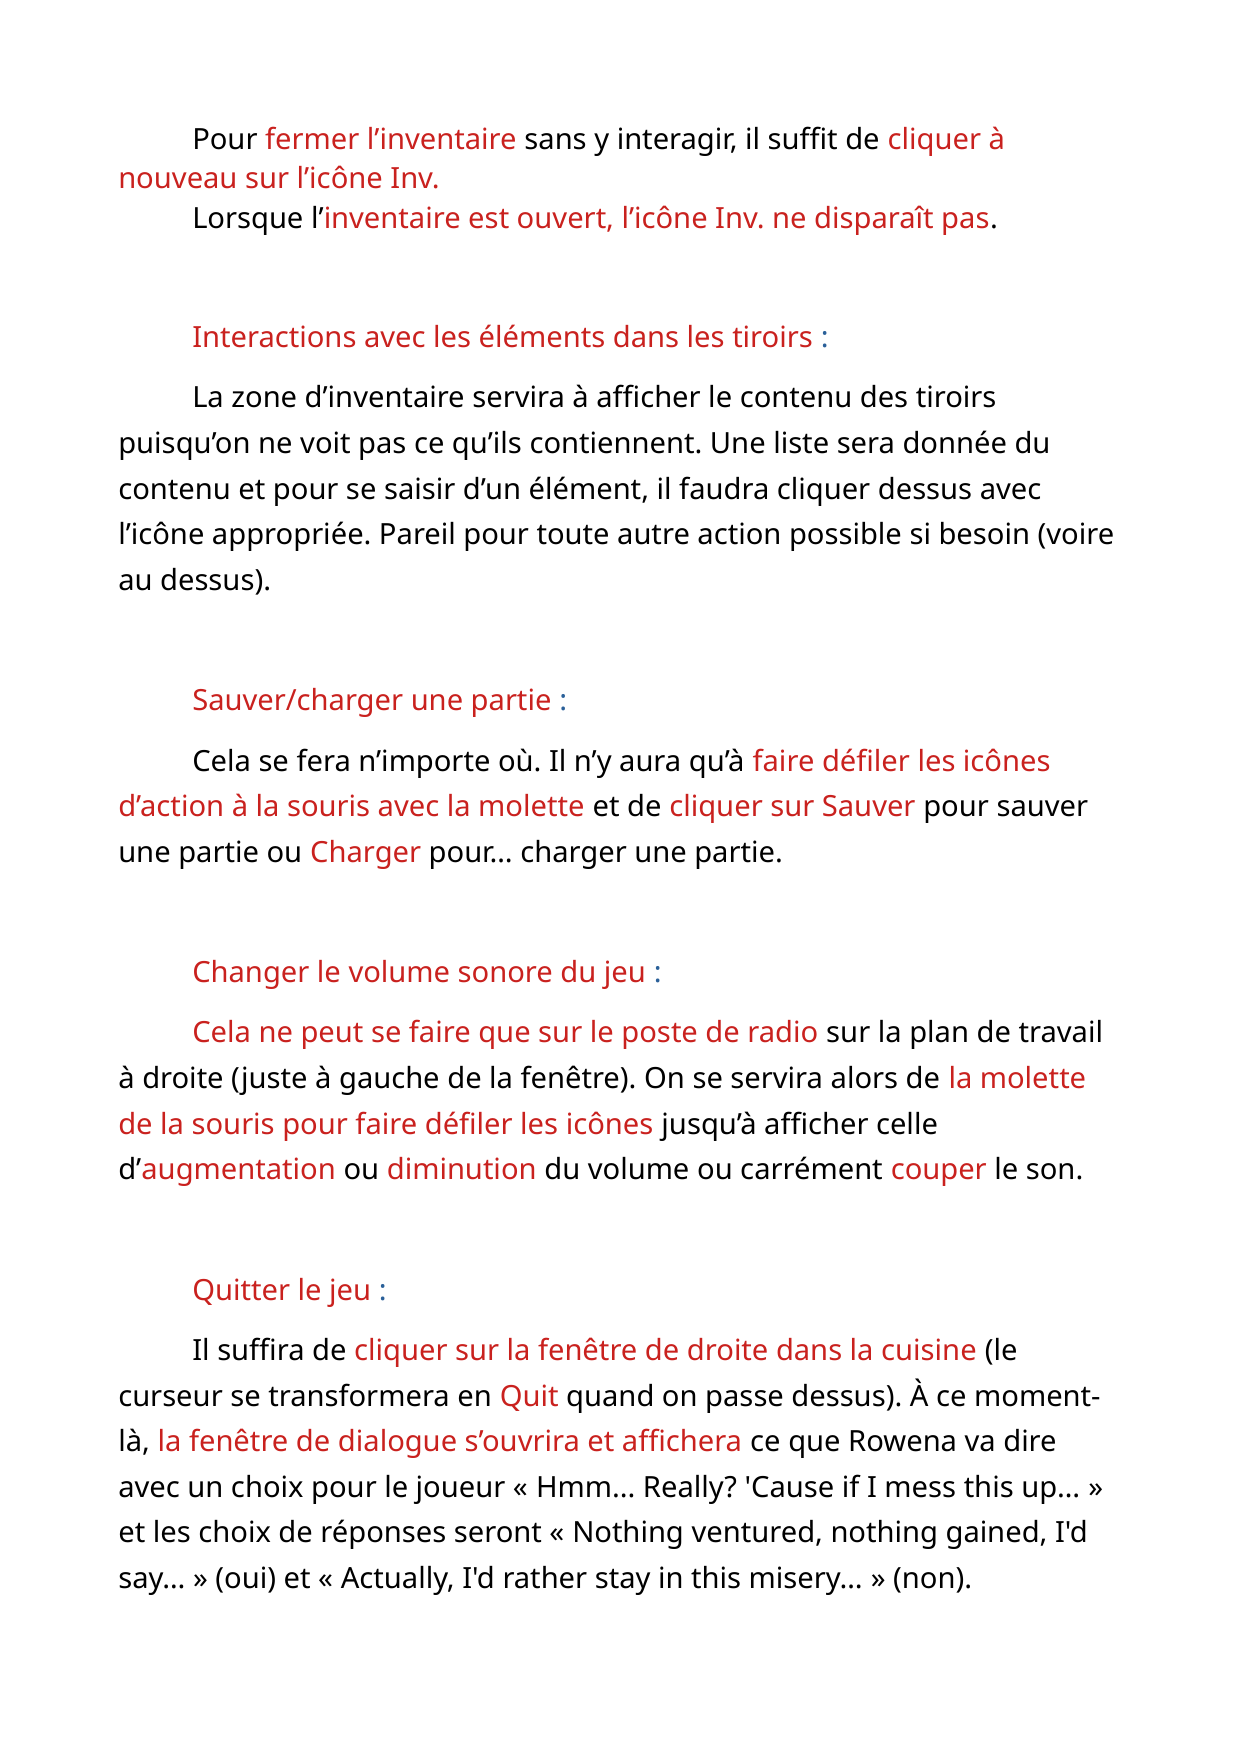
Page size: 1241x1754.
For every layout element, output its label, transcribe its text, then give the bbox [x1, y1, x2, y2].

text Lorsque l’inventaire est ouvert, l’icône Inv. ne disparaît pas. [118, 197, 1122, 277]
text Il suffira de cliquer sur la fenêtre de droite dans la cuisine (le curseur se transformera en Quit quand on passe dessus). À ce moment-là, la fenêtre de dialogue s’ouvrira et affichera ce que Rowena va dire avec un choix pour le joueur « Hmm... Really? 'Cause if I mess this up… » et les choix de réponses seront « Nothing ventured, nothing gained, I'd say… » (oui) et « Actually, I'd rather stay in this misery… » (non). [118, 1329, 1122, 1597]
text Sauver/charger une partie : [118, 680, 1122, 719]
text La zone d’inventaire servira à afficher le contenu des tiroirs puisqu’on ne voit pas ce qu’ils contiennent. Une liste sera donnée du contenu et pour se saisir d’un élément, il faudra cliquer dessus avec l’icône appropriée. Pareil pour toute autre action possible si besoin (voire au dessus). [118, 377, 1122, 599]
text Changer le volume sonore du jeu : [118, 952, 1122, 991]
text Quitter le jeu : [118, 1269, 1122, 1309]
text Cela se fera n’importe où. Il n’y aura qu’à faire défiler les icônes d’action à la souris avec la molette et de cliquer sur Sauver pour sauver une partie ou Charger pour… charger une partie. [118, 740, 1122, 871]
text Cela ne peut se faire que sur le poste de radio sur la plan de travail à droite (juste à gauche de la fenêtre). On se servira alors de la molette de la souris pour faire défiler les icônes jusqu’à afficher celle d’augmentation ou diminution du volume ou carrément couper le son. [118, 1012, 1122, 1188]
text Pour fermer l’inventaire sans y interagir, il suffit de cliquer à nouveau sur l’icône Inv. [118, 118, 1122, 197]
text Interactions avec les éléments dans les tiroirs : [118, 317, 1122, 356]
